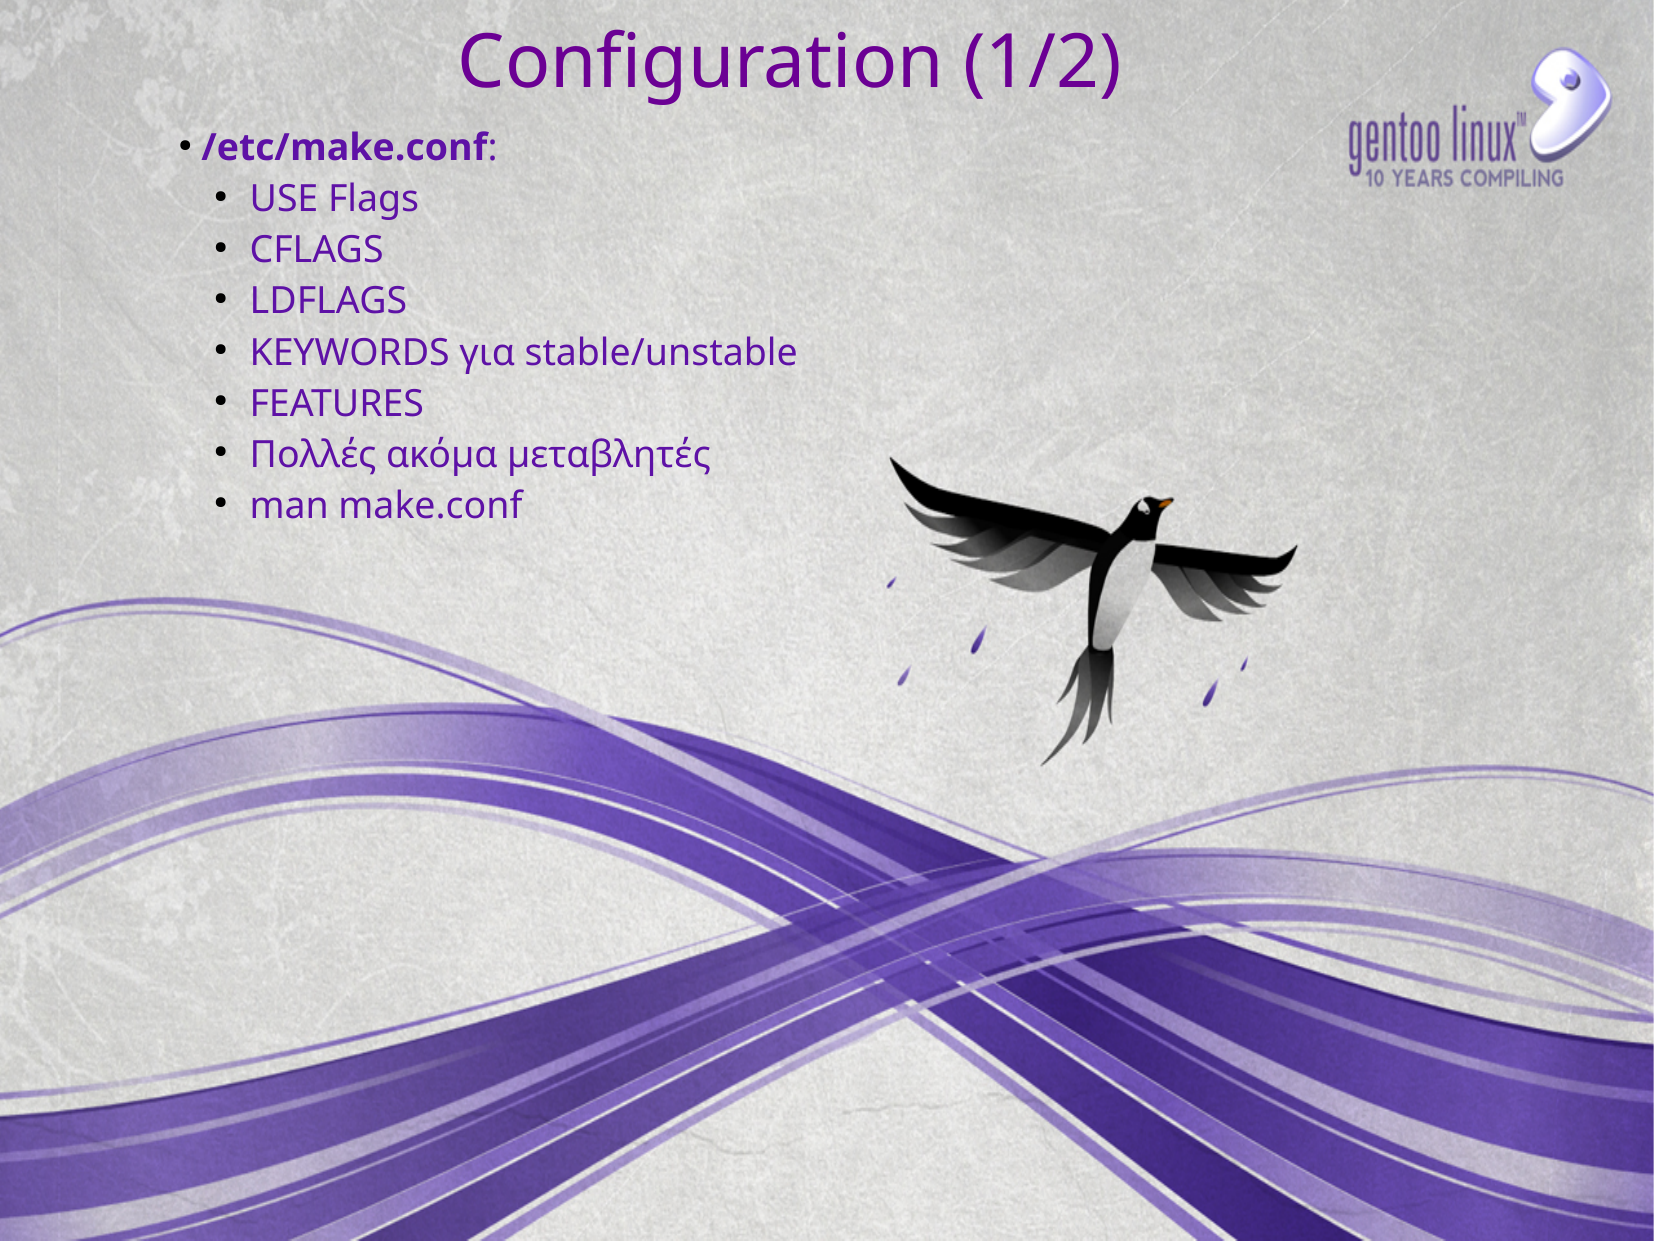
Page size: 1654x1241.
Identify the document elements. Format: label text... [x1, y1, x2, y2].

text_box Configuration (1/2) [442, 0, 1241, 120]
text_box /etc/make.conf: USE Flags CFLAGS LDFLAGS KEYWORDS για stable/unstable FEATURES Πολλές ακόμα μεταβλητές man make.conf [163, 113, 827, 629]
picture [0, 0, 1654, 1241]
